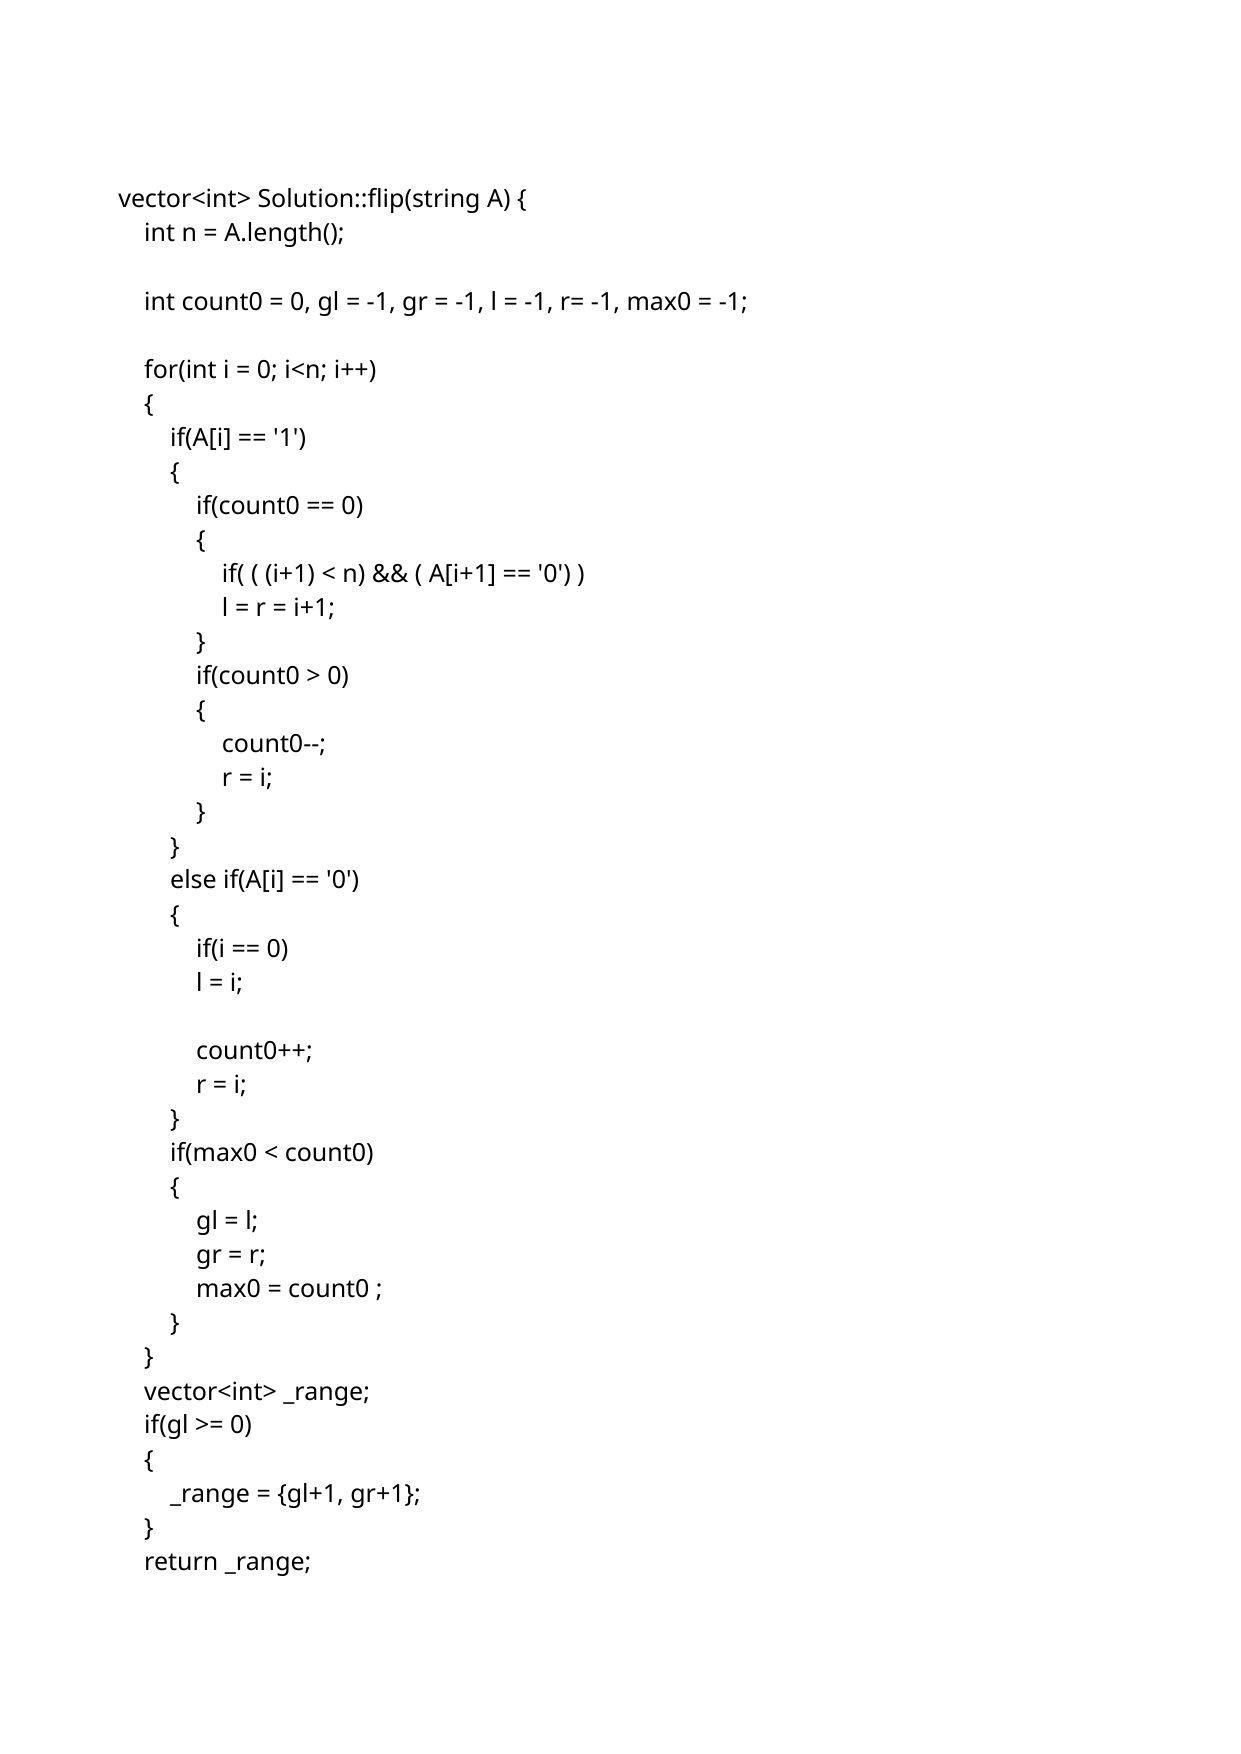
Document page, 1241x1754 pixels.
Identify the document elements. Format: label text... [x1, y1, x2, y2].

text { [118, 453, 1122, 487]
text gl = l; [118, 1203, 1122, 1237]
text } [118, 828, 1122, 862]
text { [118, 692, 1122, 726]
text for(int i = 0; i<n; i++) [118, 351, 1122, 385]
text vector<int> _range; [118, 1373, 1122, 1407]
text _range = {gl+1, gr+1}; [118, 1475, 1122, 1509]
text } [118, 1101, 1122, 1135]
text { [118, 522, 1122, 556]
text } [118, 1509, 1122, 1543]
text else if(A[i] == '0') [118, 862, 1122, 896]
text if(count0 == 0) [118, 487, 1122, 522]
text int count0 = 0, gl = -1, gr = -1, l = -1, r= -1, max0 = -1; [118, 283, 1122, 317]
text } [118, 1305, 1122, 1339]
text { [118, 385, 1122, 419]
text { [118, 1441, 1122, 1475]
text } [118, 794, 1122, 828]
text count0--; [118, 726, 1122, 760]
text } [118, 624, 1122, 658]
text { [118, 1169, 1122, 1203]
text r = i; [118, 1067, 1122, 1101]
text max0 = count0 ; [118, 1271, 1122, 1305]
text if(max0 < count0) [118, 1135, 1122, 1169]
text if(A[i] == '1') [118, 419, 1122, 453]
text l = r = i+1; [118, 590, 1122, 624]
text if( ( (i+1) < n) && ( A[i+1] == '0') ) [118, 556, 1122, 590]
text if(gl >= 0) [118, 1407, 1122, 1441]
text gr = r; [118, 1237, 1122, 1271]
text vector<int> Solution::flip(string A) { [118, 181, 1122, 215]
text return _range; [118, 1543, 1122, 1577]
text if(count0 > 0) [118, 658, 1122, 692]
text { [118, 896, 1122, 930]
text r = i; [118, 760, 1122, 794]
text l = i; [118, 964, 1122, 998]
text int n = A.length(); [118, 215, 1122, 249]
text if(i == 0) [118, 930, 1122, 964]
text } [118, 1339, 1122, 1373]
text count0++; [118, 1032, 1122, 1067]
